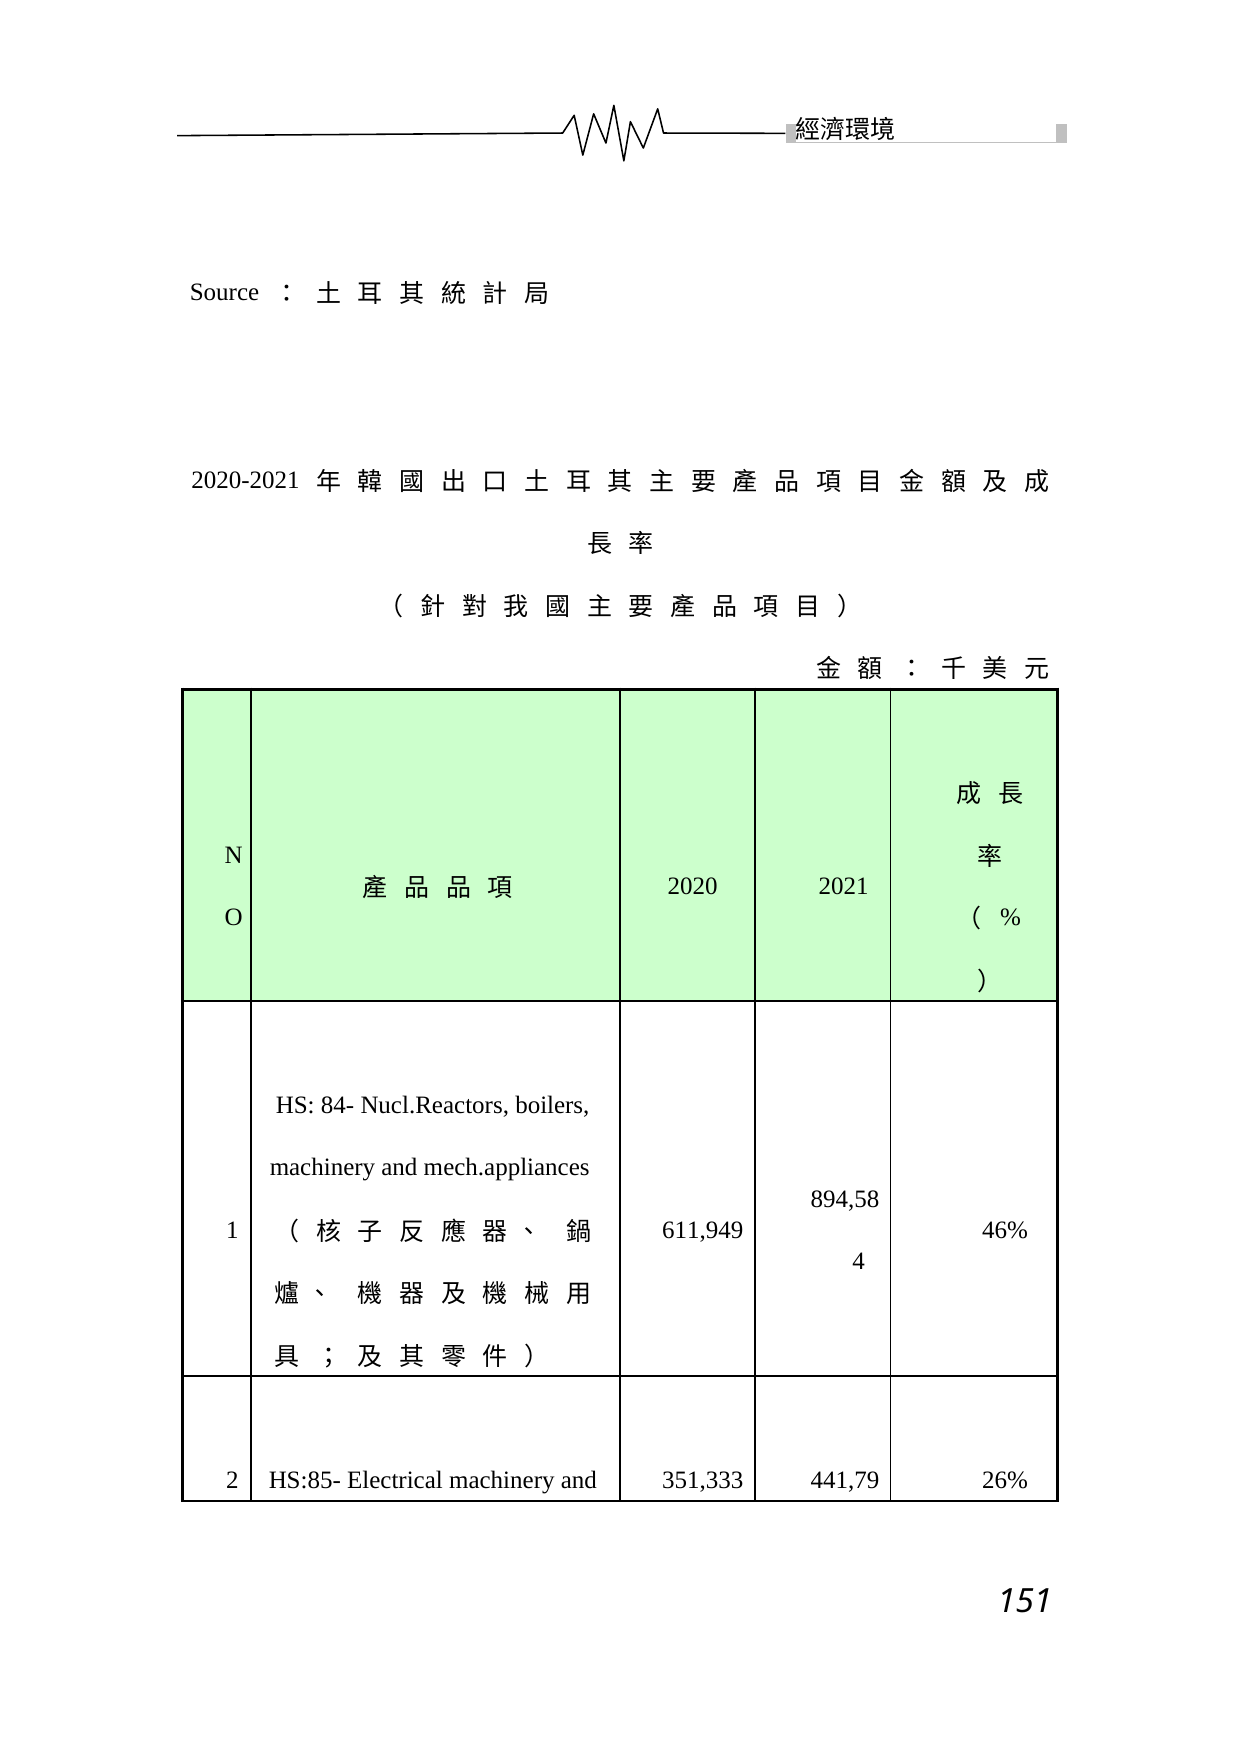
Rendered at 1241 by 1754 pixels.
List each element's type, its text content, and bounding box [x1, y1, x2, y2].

table_cell HS: 84- Nucl.Reactors, boilers, machinery and mech.appliances （核子反應器、鍋爐、機器及機械用具；及其零件） [252, 1002, 619, 1375]
table_cell 46% [891, 1002, 1056, 1375]
table_header 2021 [756, 691, 890, 1000]
table_cell 26% [891, 1377, 1056, 1500]
table_header NO [184, 691, 250, 1000]
table_cell 2 [184, 1377, 250, 1500]
table_cell 894,584 [756, 1002, 890, 1375]
table_cell 441,79 [756, 1377, 890, 1500]
table_cell 351,333 [621, 1377, 754, 1500]
table_header 產品品項 [252, 691, 619, 1000]
text Source：土耳其統計局 [183, 250, 1058, 313]
table_cell 1 [184, 1002, 250, 1375]
table_cell HS:85- Electrical machinery and [252, 1377, 619, 1500]
table_cell 611,949 [621, 1002, 754, 1375]
text 金額：千美元 [207, 625, 1058, 688]
table_header 成長率（%） [891, 691, 1056, 1000]
table_header 2020 [621, 691, 754, 1000]
text 2020-2021年韓國出口土耳其主要產品項目金額及成長率 （針對我國主要產品項目） [183, 438, 1058, 625]
